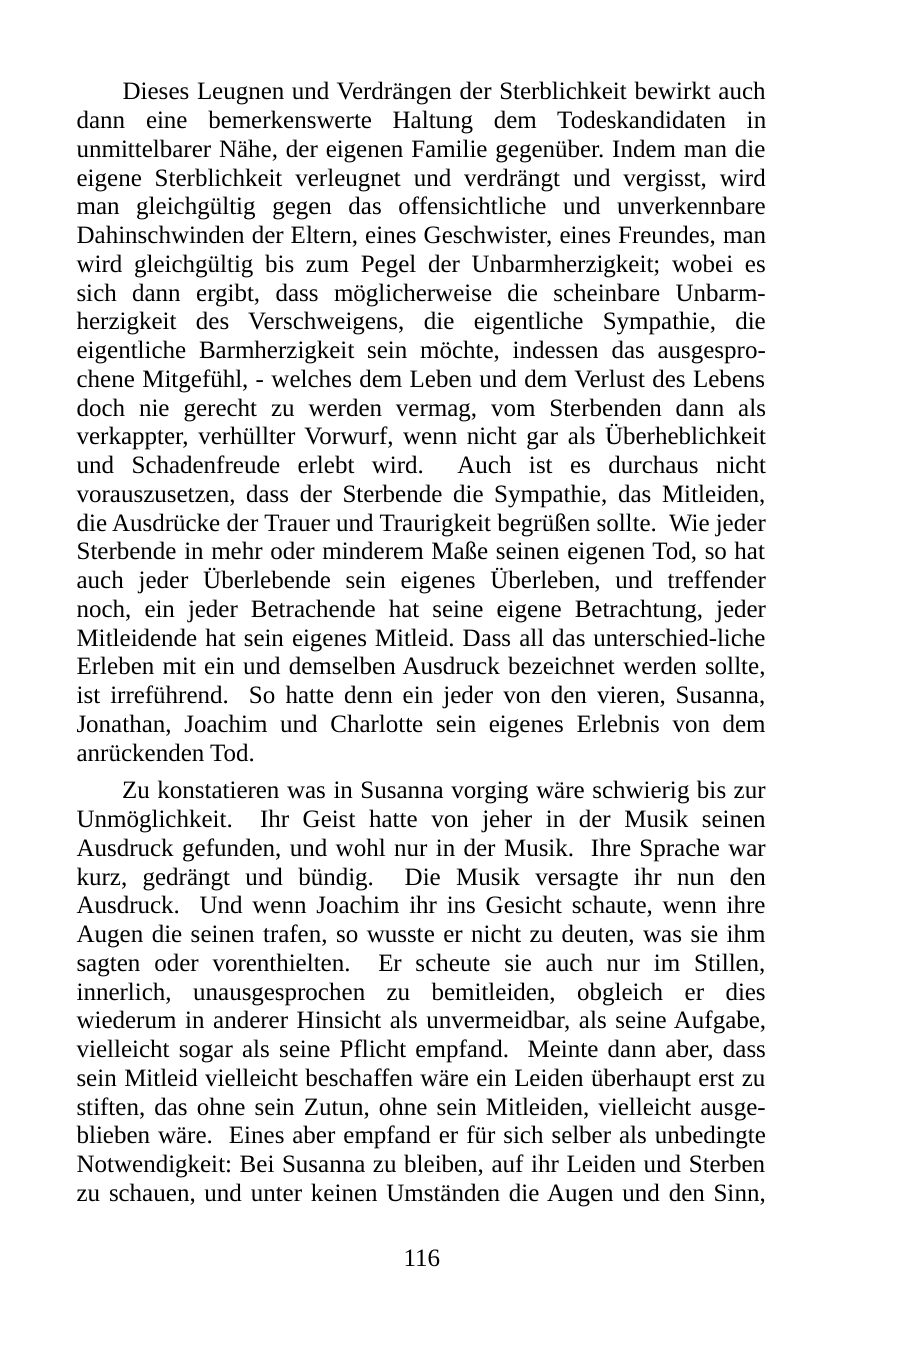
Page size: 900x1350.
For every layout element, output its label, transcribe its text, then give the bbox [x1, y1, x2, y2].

text Zu konstatieren was in Susanna vorging wäre schwierig bis zur Unmöglichkeit. Ihr Geist hatte von jeher in der Musik seinen Ausdruck gefunden, und wohl nur in der Musik. Ihre Sprache war kurz, gedrängt und bündig. Die Musik versagte ihr nun den Ausdruck. Und wenn Joachim ihr ins Gesicht schaute, wenn ihre Augen die seinen trafen, so wusste er nicht zu deuten, was sie ihm sagten oder vorenthielten. Er scheute sie auch nur im Stillen, innerlich, unausgesprochen zu bemitleiden, obgleich er dies wiederum in anderer Hinsicht als unvermeidbar, als seine Aufgabe, vielleicht sogar als seine Pflicht empfand. Meinte dann aber, dass sein Mitleid vielleicht beschaffen wäre ein Leiden überhaupt erst zu stiften, das ohne sein Zutun, ohne sein Mitleiden, vielleicht ausge-blieben wäre. Eines aber empfand er für sich selber als unbedingte Notwendigkeit: Bei Susanna zu bleiben, auf ihr Leiden und Sterben zu schauen, und unter keinen Umständen die Augen und den Sinn, [76, 775, 766, 1207]
text Dieses Leugnen und Verdrängen der Sterblichkeit bewirkt auch dann eine bemerkenswerte Haltung dem Todeskandidaten in unmittelbarer Nähe, der eigenen Familie gegenüber. Indem man die eigene Sterblichkeit verleugnet und verdrängt und vergisst, wird man gleichgültig gegen das offensichtliche und unverkennbare Dahinschwinden der Eltern, eines Geschwister, eines Freundes, man wird gleichgültig bis zum Pegel der Unbarmherzigkeit; wobei es sich dann ergibt, dass möglicherweise die scheinbare Unbarm-herzigkeit des Verschweigens, die eigentliche Sympathie, die eigentliche Barmherzigkeit sein möchte, indessen das ausgespro-chene Mitgefühl, - welches dem Leben und dem Verlust des Lebens doch nie gerecht zu werden vermag, vom Sterbenden dann als verkappter, verhüllter Vorwurf, wenn nicht gar als Überheblichkeit und Schadenfreude erlebt wird. Auch ist es durchaus nicht vorauszusetzen, dass der Sterbende die Sympathie, das Mitleiden, die Ausdrücke der Trauer und Traurigkeit begrüßen sollte. Wie jeder Sterbende in mehr oder minderem Maße seinen eigenen Tod, so hat auch jeder Überlebende sein eigenes Überleben, und treffender noch, ein jeder Betrachende hat seine eigene Betrachtung, jeder Mitleidende hat sein eigenes Mitleid. Dass all das unterschied-liche Erleben mit ein und demselben Ausdruck bezeichnet werden sollte, ist irreführend. So hatte denn ein jeder von den vieren, Susanna, Jonathan, Joachim und Charlotte sein eigenes Erlebnis von dem anrückenden Tod. [76, 76, 766, 766]
